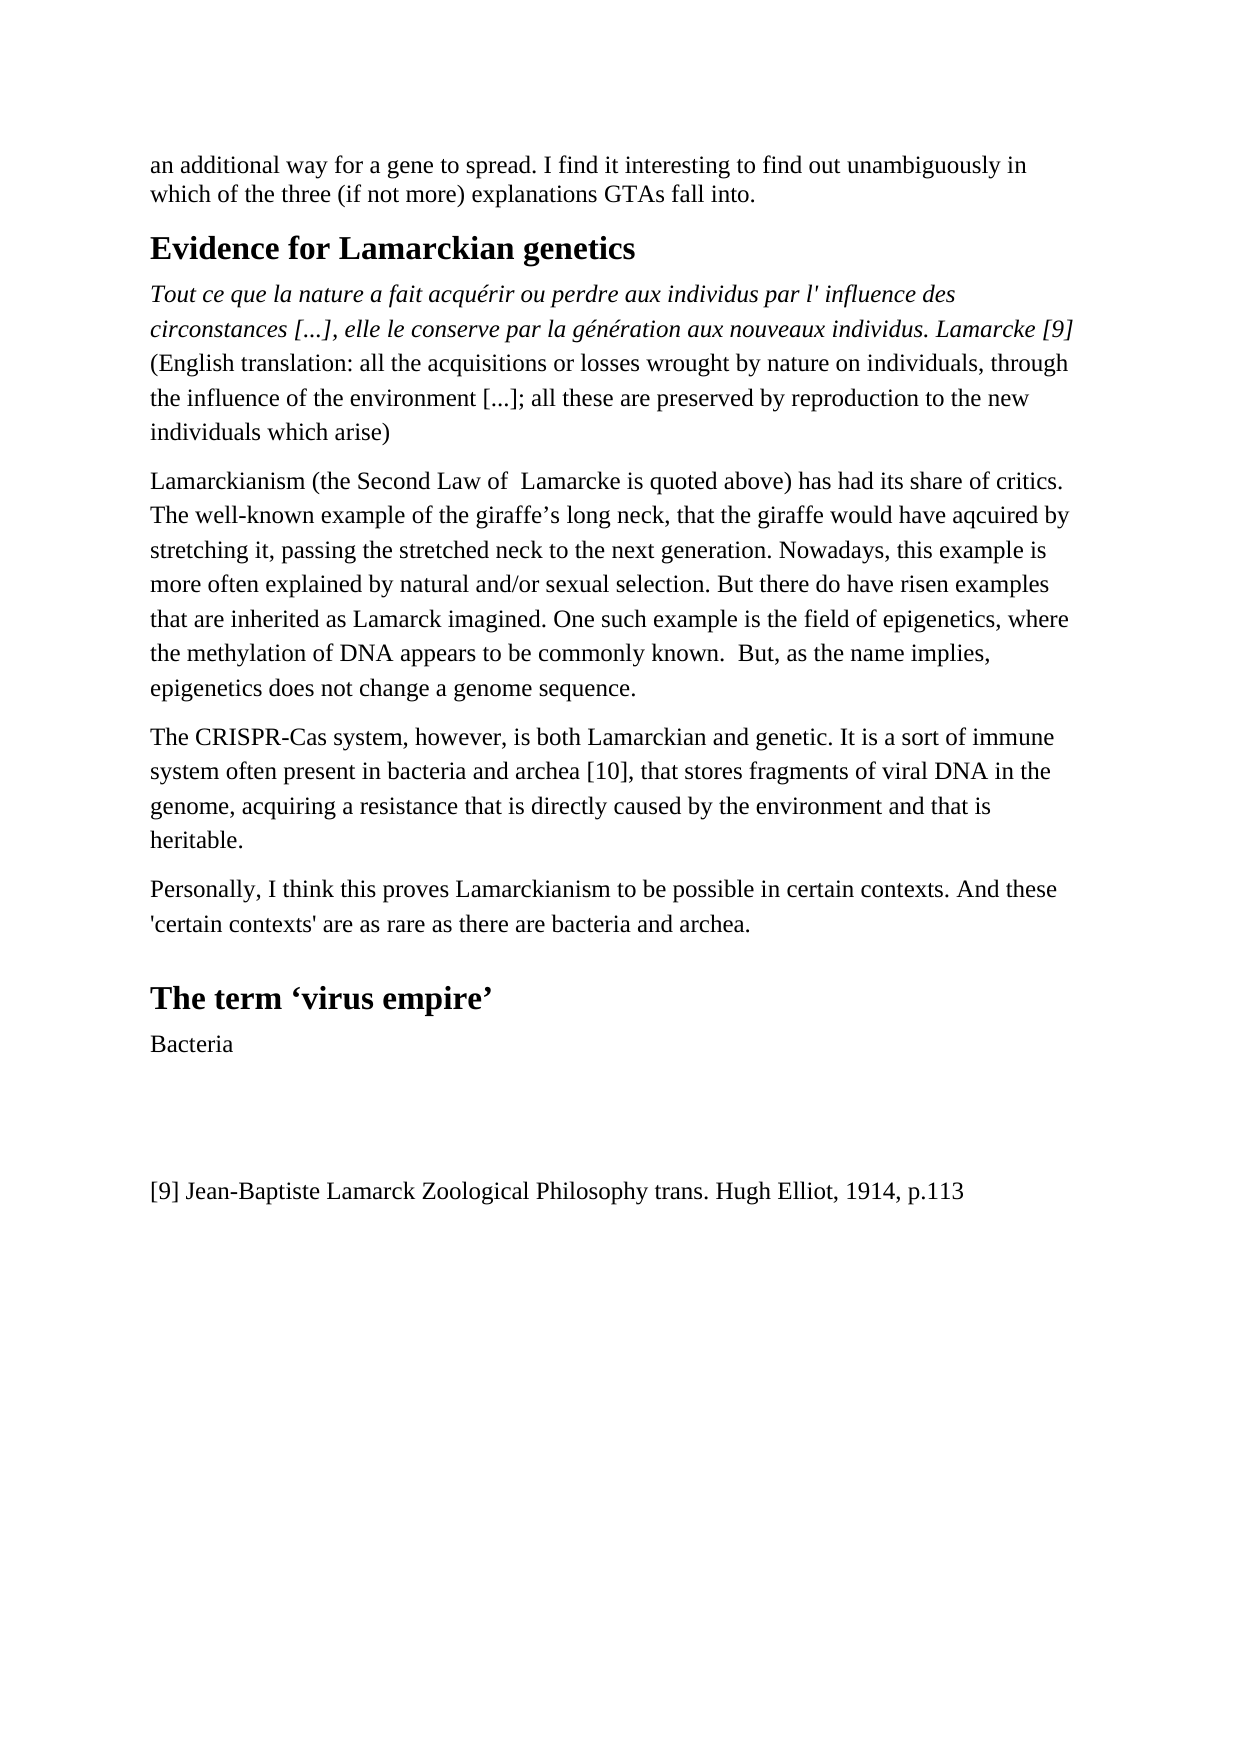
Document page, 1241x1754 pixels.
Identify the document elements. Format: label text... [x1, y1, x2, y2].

text Lamarckianism (the Second Law of Lamarcke is quoted above) has had its share of critics. The well-known example of the giraffe’s long neck, that the giraffe would have aqcuired by stretching it, passing the stretched neck to the next generation. Nowadays, this example is more often explained by natural and/or sexual selection. But there do have risen examples that are inherited as Lamarck imagined. One such example is the field of epigenetics, where the methylation of DNA appears to be commonly known. But, as the name implies, epigenetics does not change a genome sequence. [150, 466, 1090, 702]
text The CRISPR-Cas system, however, is both Lamarckian and genetic. It is a sort of immune system often present in bacteria and archea [10], that stores fragments of viral DNA in the genome, acquiring a resistance that is directly caused by the environment and that is heritable. [150, 722, 1090, 854]
text Personally, I think this proves Lamarckianism to be possible in certain contexts. And these 'certain contexts' are as rare as there are bacteria and archea. [150, 874, 1090, 937]
text an additional way for a gene to spread. I find it interesting to find out unambiguously in which of the three (if not more) explanations GTAs fall into. [150, 150, 1090, 207]
text [9] Jean-Baptiste Lamarck Zoological Philosophy trans. Hugh Elliot, 1914, p.113 [150, 1176, 1090, 1205]
text The term ‘virus empire’ [150, 978, 1090, 1017]
text Evidence for Lamarckian genetics [150, 228, 1090, 267]
text Tout ce que la nature a fait acquérir ou perdre aux individus par l' influence des circonstances [...], elle le conserve par la génération aux nouveaux individus. Lamarcke [9] (English translation: all the acquisitions or losses wrought by nature on individuals, through the influence of the environment [...]; all these are preserved by reproduction to the new individuals which arise) [150, 279, 1090, 446]
text Bacteria [150, 1029, 1090, 1058]
